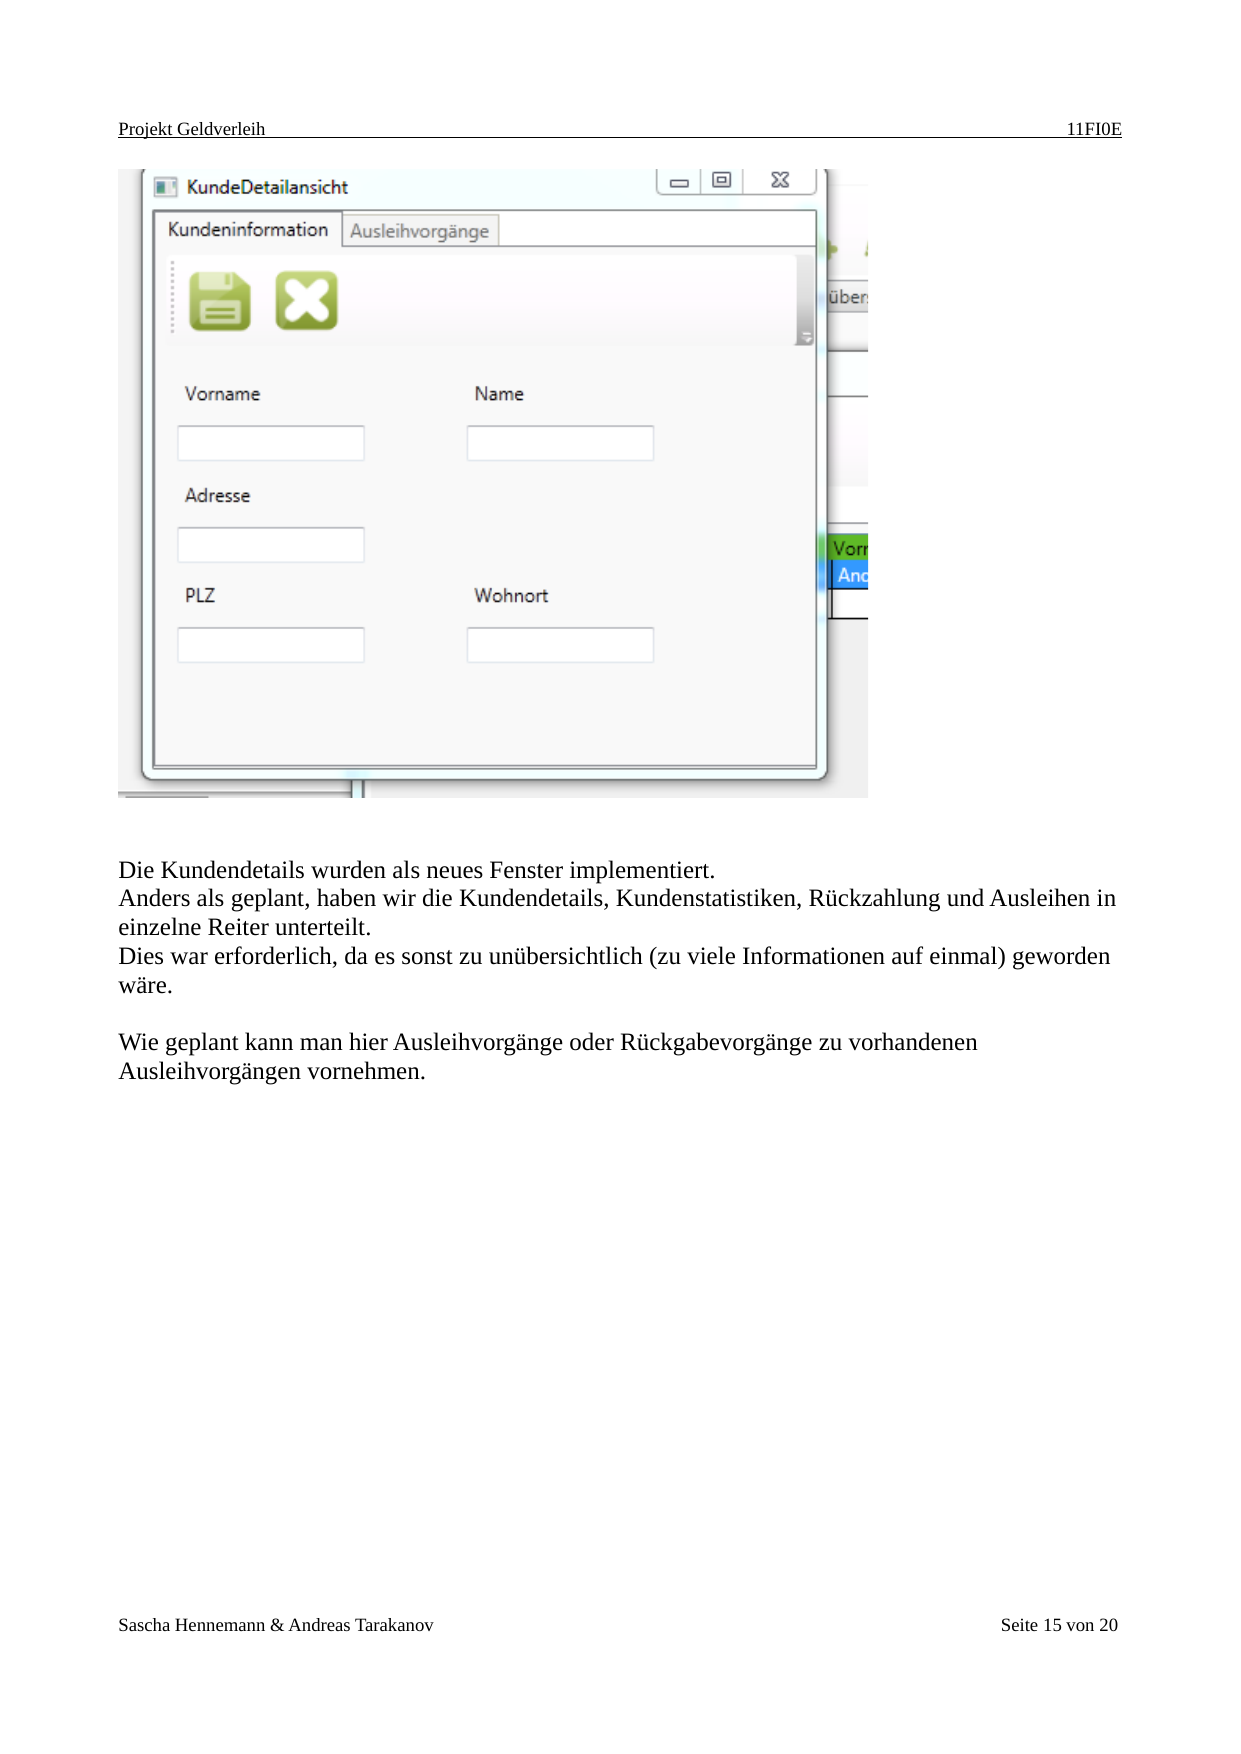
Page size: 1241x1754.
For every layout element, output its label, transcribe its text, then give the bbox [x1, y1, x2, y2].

text Die Kundendetails wurden als neues Fenster implementiert. [118, 855, 1122, 883]
picture [118, 169, 869, 798]
text Wie geplant kann man hier Ausleihvorgänge oder Rückgabevorgänge zu vorhandenen Ausleihvorgängen vornehmen. [118, 1027, 1122, 1085]
text Dies war erforderlich, da es sonst zu unübersichtlich (zu viele Informationen auf einmal) geworden wäre. [118, 941, 1122, 998]
text Anders als geplant, haben wir die Kundendetails, Kundenstatistiken, Rückzahlung und Ausleihen in einzelne Reiter unterteilt. [118, 883, 1122, 941]
